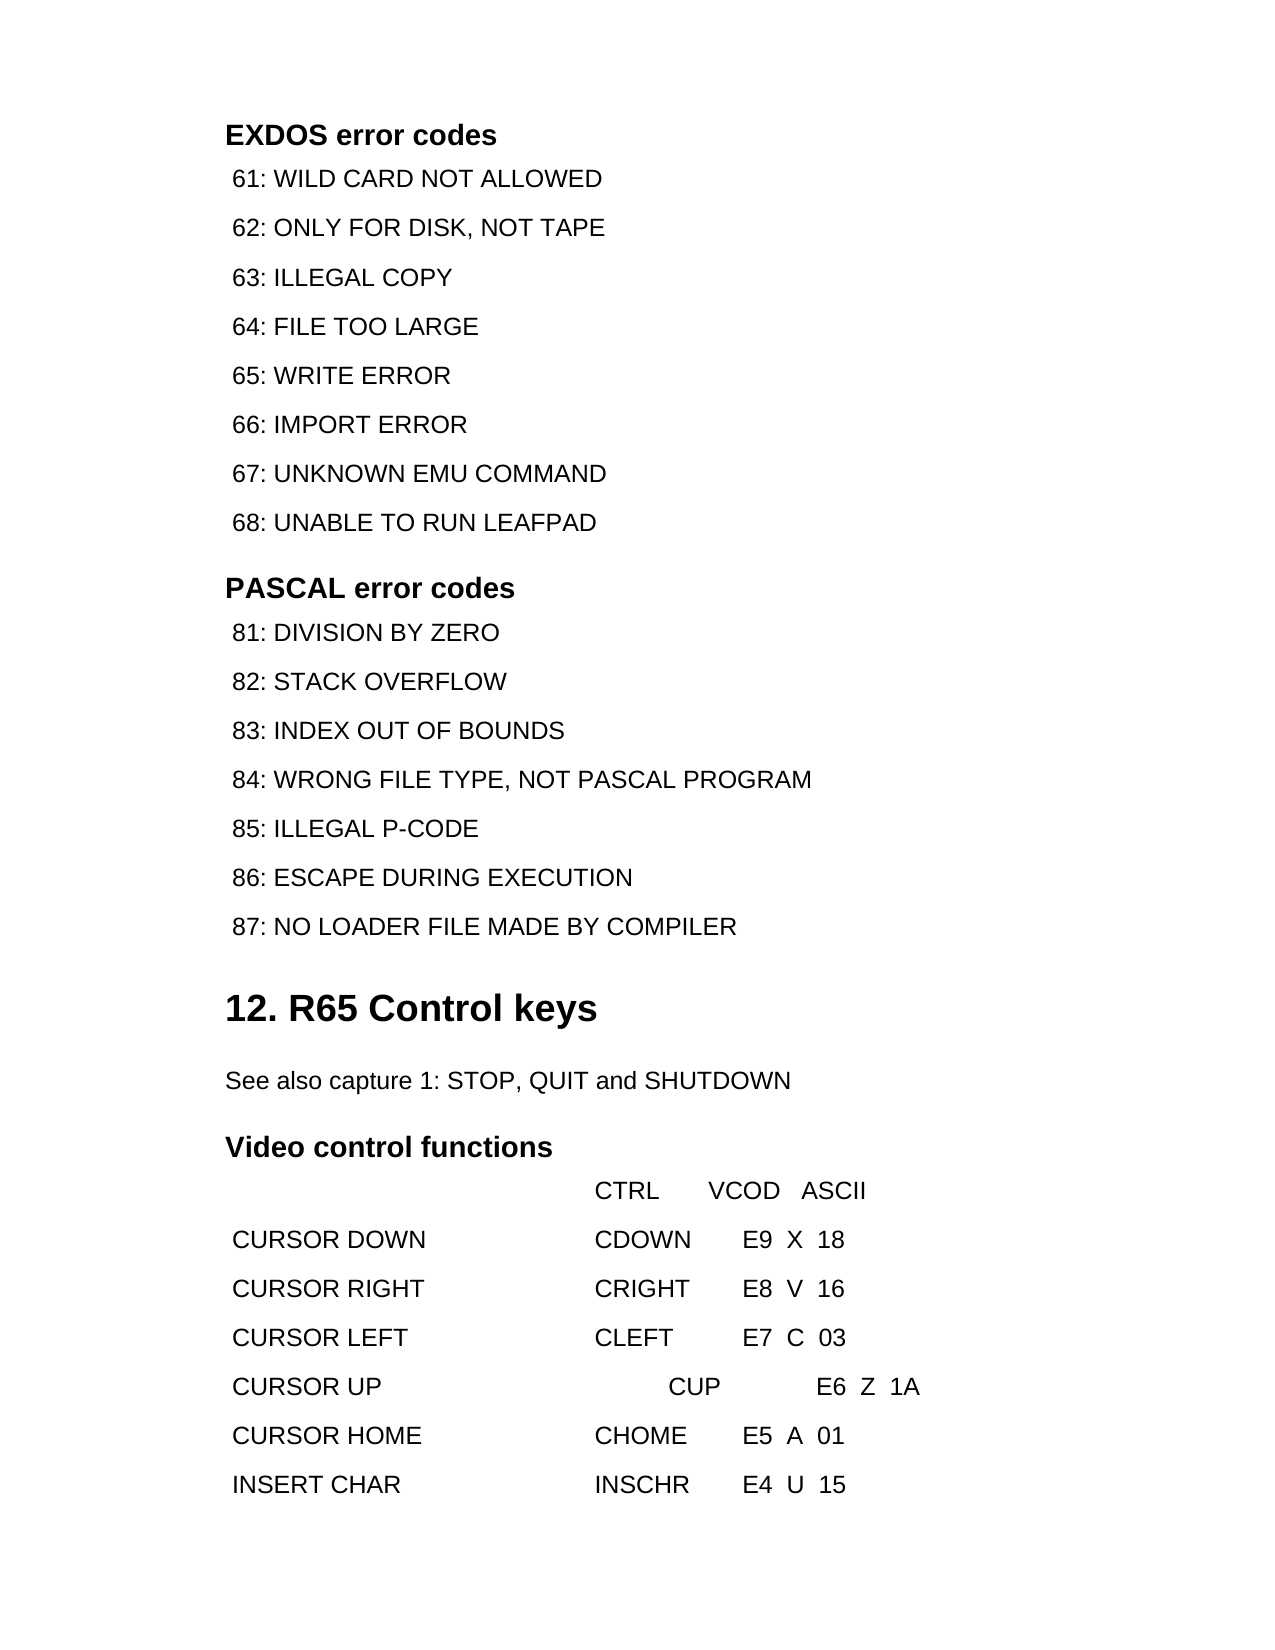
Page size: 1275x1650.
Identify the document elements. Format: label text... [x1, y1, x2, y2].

text 66: IMPORT ERROR [225, 410, 1157, 438]
text INSERT CHAR INSCHR E4 U 15 [225, 1470, 1157, 1499]
text 82: STACK OVERFLOW [225, 667, 1157, 696]
text 62: ONLY FOR DISK, NOT TAPE [225, 213, 1157, 242]
subtitle 12. R65 Control keys [225, 986, 1157, 1030]
subtitle PASCAL error codes [225, 571, 1157, 605]
text 87: NO LOADER FILE MADE BY COMPILER [225, 912, 1157, 941]
text 65: WRITE ERROR [225, 361, 1157, 389]
text 84: WRONG FILE TYPE, NOT PASCAL PROGRAM [225, 765, 1157, 794]
text 61: WILD CARD NOT ALLOWED [225, 164, 1157, 193]
text CURSOR HOME CHOME E5 A 01 [225, 1421, 1157, 1450]
text 63: ILLEGAL COPY [225, 262, 1157, 291]
text CTRL VCOD ASCII [225, 1176, 1157, 1204]
text 86: ESCAPE DURING EXECUTION [225, 863, 1157, 892]
text 64: FILE TOO LARGE [225, 312, 1157, 340]
subtitle EXDOS error codes [225, 118, 1157, 152]
text See also capture 1: STOP, QUIT and SHUTDOWN [225, 1066, 1157, 1095]
text 85: ILLEGAL P-CODE [225, 814, 1157, 843]
text 83: INDEX OUT OF BOUNDS [225, 716, 1157, 744]
text 68: UNABLE TO RUN LEAFPAD [225, 508, 1157, 537]
text CURSOR LEFT CLEFT E7 C 03 [225, 1323, 1157, 1352]
text 67: UNKNOWN EMU COMMAND [225, 459, 1157, 487]
text CURSOR RIGHT CRIGHT E8 V 16 [225, 1274, 1157, 1303]
text CURSOR DOWN CDOWN E9 X 18 [225, 1225, 1157, 1254]
subtitle Video control functions [225, 1129, 1157, 1163]
text CURSOR UP CUP E6 Z 1A [225, 1372, 1157, 1401]
text 81: DIVISION BY ZERO [225, 618, 1157, 646]
